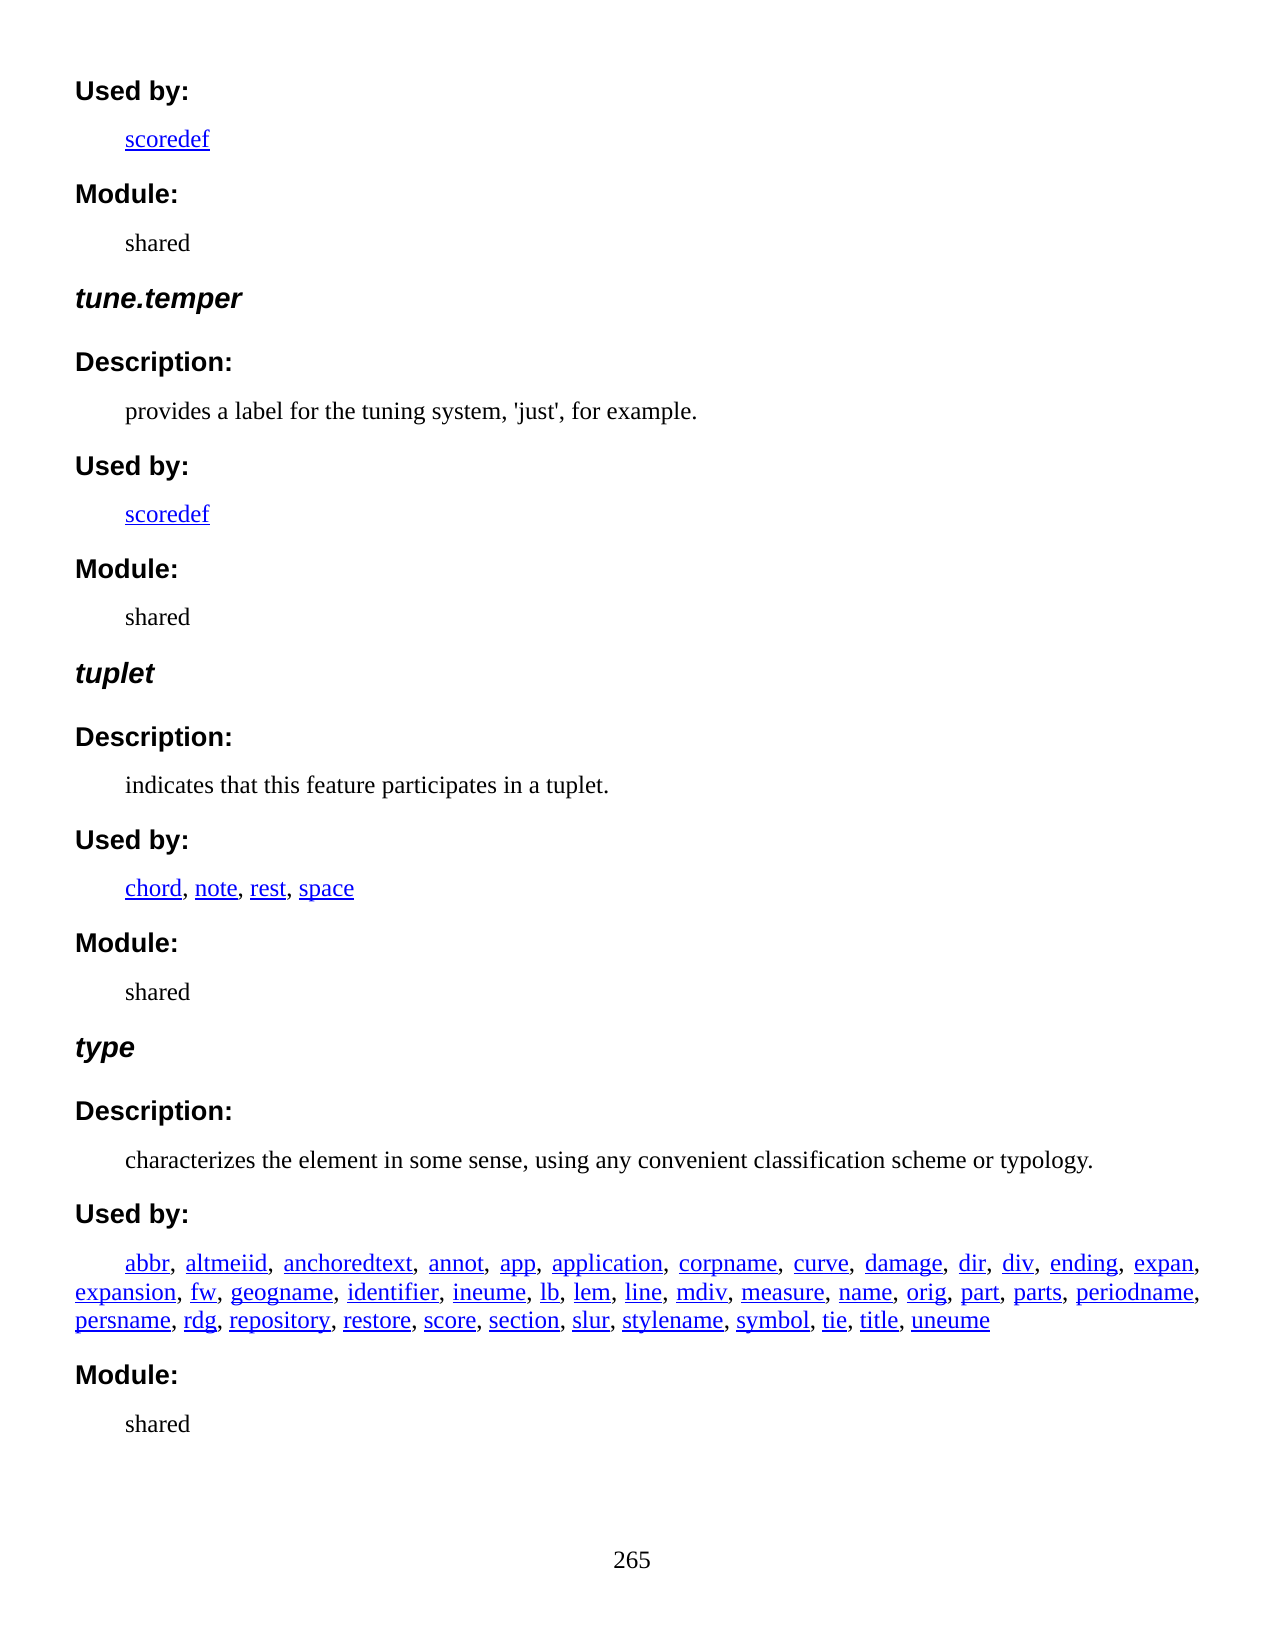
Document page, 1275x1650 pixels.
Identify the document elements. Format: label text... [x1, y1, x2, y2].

subtitle tuplet [75, 656, 1200, 689]
subtitle Module: [75, 1359, 1200, 1390]
subtitle Used by: [75, 824, 1200, 855]
text indicates that this feature participates in a tuplet. [75, 770, 1200, 799]
text shared [75, 228, 1200, 256]
text provides a label for the tuning system, 'just', for example. [75, 396, 1200, 424]
text scoredef [75, 124, 1200, 153]
subtitle tune.temper [75, 281, 1200, 315]
text shared [75, 977, 1200, 1005]
subtitle Description: [75, 1095, 1200, 1126]
subtitle Used by: [75, 75, 1200, 106]
text scoredef [75, 499, 1200, 528]
text abbr, altmeiid, anchoredtext, annot, app, application, corpname, curve, damage, dir, div, ending, expan, expansion, fw, geogname, identifier, ineume, lb, lem, line, mdiv, measure, name, orig, part, parts, periodname, persname, rdg, repository, restore, score, section, slur, stylename, symbol, tie, title, uneume [75, 1248, 1200, 1334]
subtitle Used by: [75, 449, 1200, 481]
subtitle Description: [75, 721, 1200, 752]
subtitle Description: [75, 346, 1200, 377]
text characterizes the element in some sense, using any convenient classification scheme or typology. [75, 1145, 1200, 1173]
text shared [75, 602, 1200, 631]
subtitle type [75, 1030, 1200, 1064]
subtitle Module: [75, 927, 1200, 958]
subtitle Module: [75, 553, 1200, 584]
text chord, note, rest, space [75, 873, 1200, 902]
subtitle Used by: [75, 1198, 1200, 1230]
text shared [75, 1409, 1200, 1437]
subtitle Module: [75, 178, 1200, 209]
